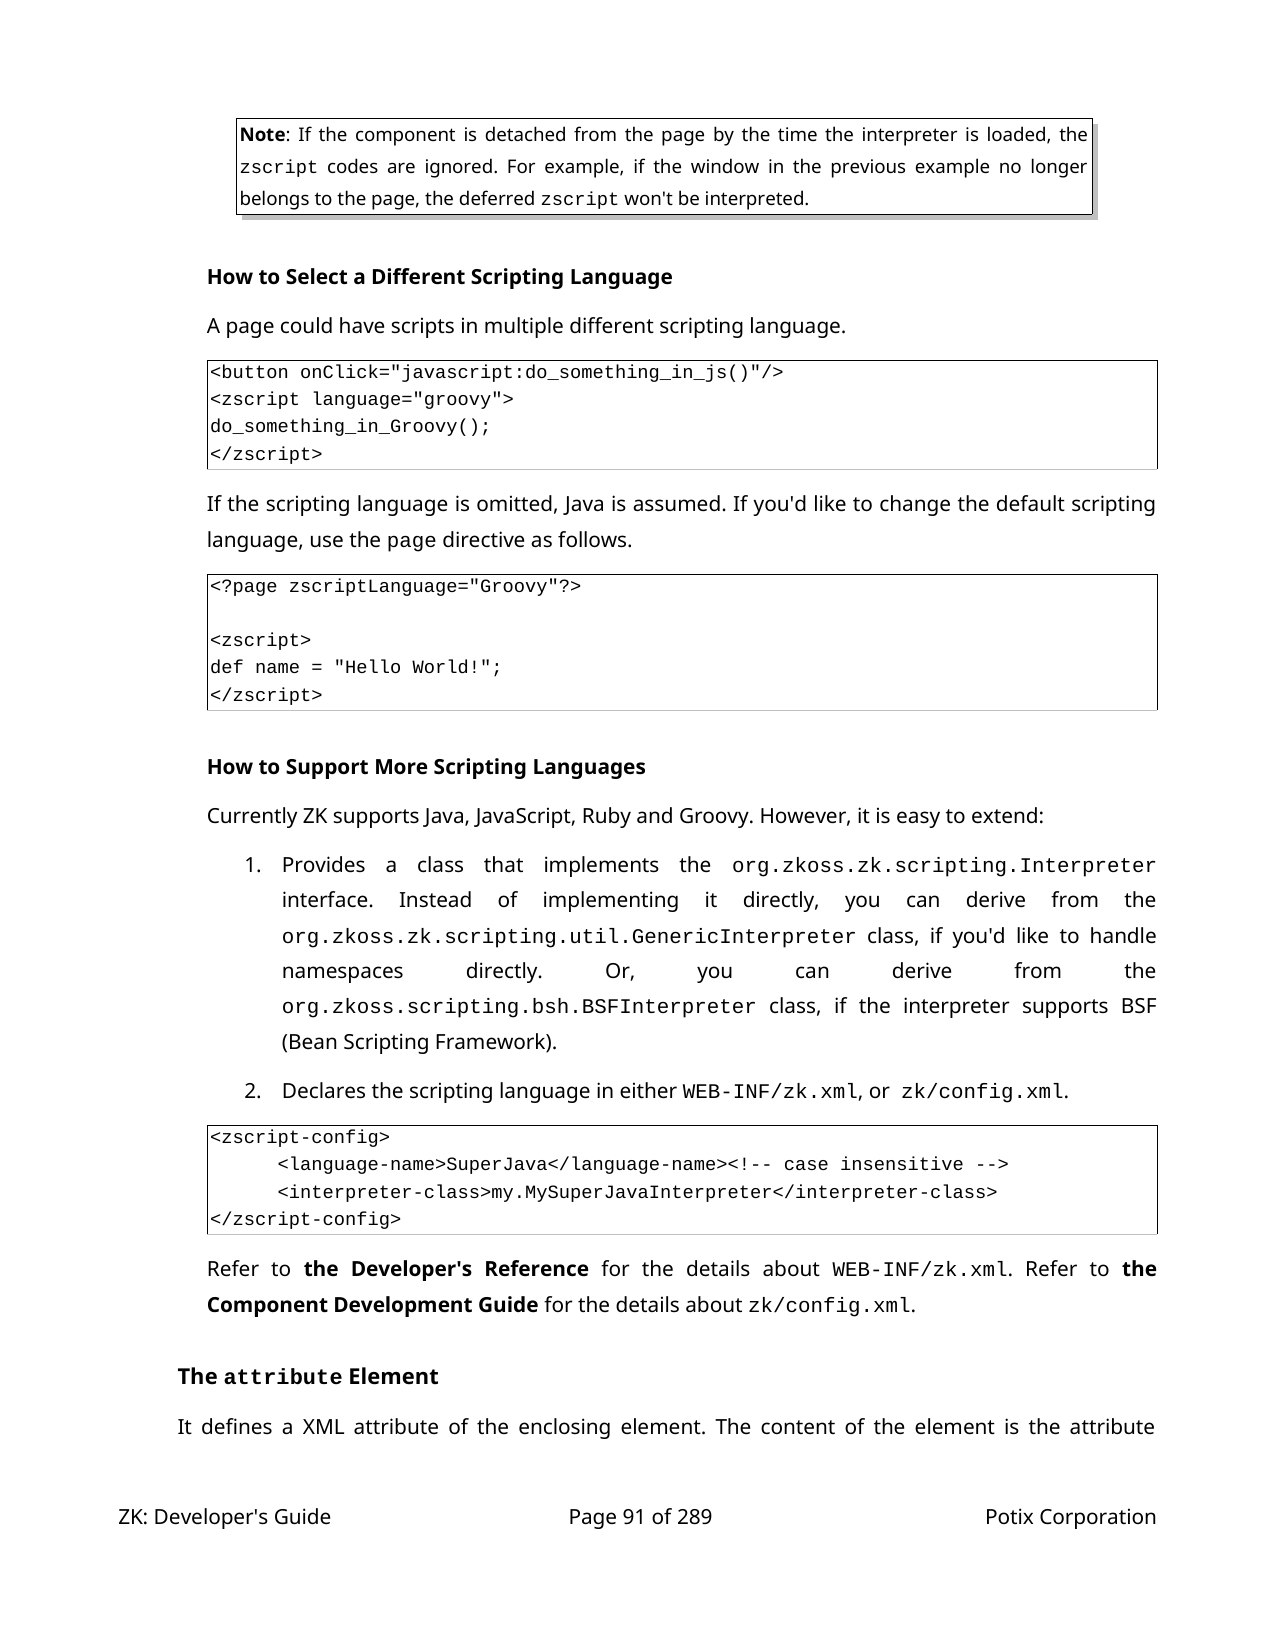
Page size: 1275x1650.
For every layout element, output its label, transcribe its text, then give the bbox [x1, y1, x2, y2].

text A page could have scripts in multiple different scripting language. [207, 311, 1157, 339]
text Currently ZK supports Java, JavaScript, Ruby and Groovy. However, it is easy to extend: [207, 801, 1157, 829]
subtitle How to Select a Different Scripting Language [207, 262, 1157, 291]
text It defines a XML attribute of the enclosing element. The content of the element is the attribute [177, 1412, 1157, 1440]
list Declares the scripting language in either WEB-INF/zk.xml, or zk/config.xml. [244, 1076, 1157, 1104]
text def name = "Hello World!"; [208, 655, 1157, 680]
text <zscript-config> [208, 1126, 1157, 1149]
text <button onClick="javascript:do_something_in_js()"/> [208, 361, 1157, 384]
subtitle How to Support More Scripting Languages [207, 752, 1157, 781]
text </zscript> [208, 442, 1157, 469]
text <?page zscriptLanguage="Groovy"?> [208, 575, 1157, 598]
text </zscript-config> [208, 1207, 1157, 1234]
text <language-name>SuperJava</language-name><!-- case insensitive --> [208, 1152, 1157, 1177]
subtitle The attribute Element [177, 1361, 1157, 1391]
text do_something_in_Groovy(); [208, 414, 1157, 439]
text <zscript language="groovy"> [208, 387, 1157, 411]
text </zscript> [208, 683, 1157, 710]
text Note: If the component is detached from the page by the time the interpreter is loaded, the zscript codes are ignored. For example, if the window in the previous example no longer belongs to the page, the deferred zscript won't be interpreted. [237, 119, 1092, 214]
text <interpreter-class>my.MySuperJavaInterpreter</interpreter-class> [208, 1179, 1157, 1204]
list Provides a class that implements the org.zkoss.zk.scripting.Interpreter interface. Instead of implementing it directly, you can derive from the org.zkoss.zk.scripting.util.GenericInterpreter class, if you'd like to handle namespaces directly. Or, you can derive from the org.zkoss.scripting.bsh.BSFInterpreter class, if the interpreter supports BSF (Bean Scripting Framework). [244, 850, 1157, 1055]
text Refer to the Developer's Reference for the details about WEB-INF/zk.xml. Refer to the Component Development Guide for the details about zk/config.xml. [207, 1254, 1157, 1319]
text <zscript> [208, 628, 1157, 652]
text If the scripting language is omitted, Java is assumed. If you'd like to change the default scripting language, use the page directive as follows. [207, 489, 1157, 553]
